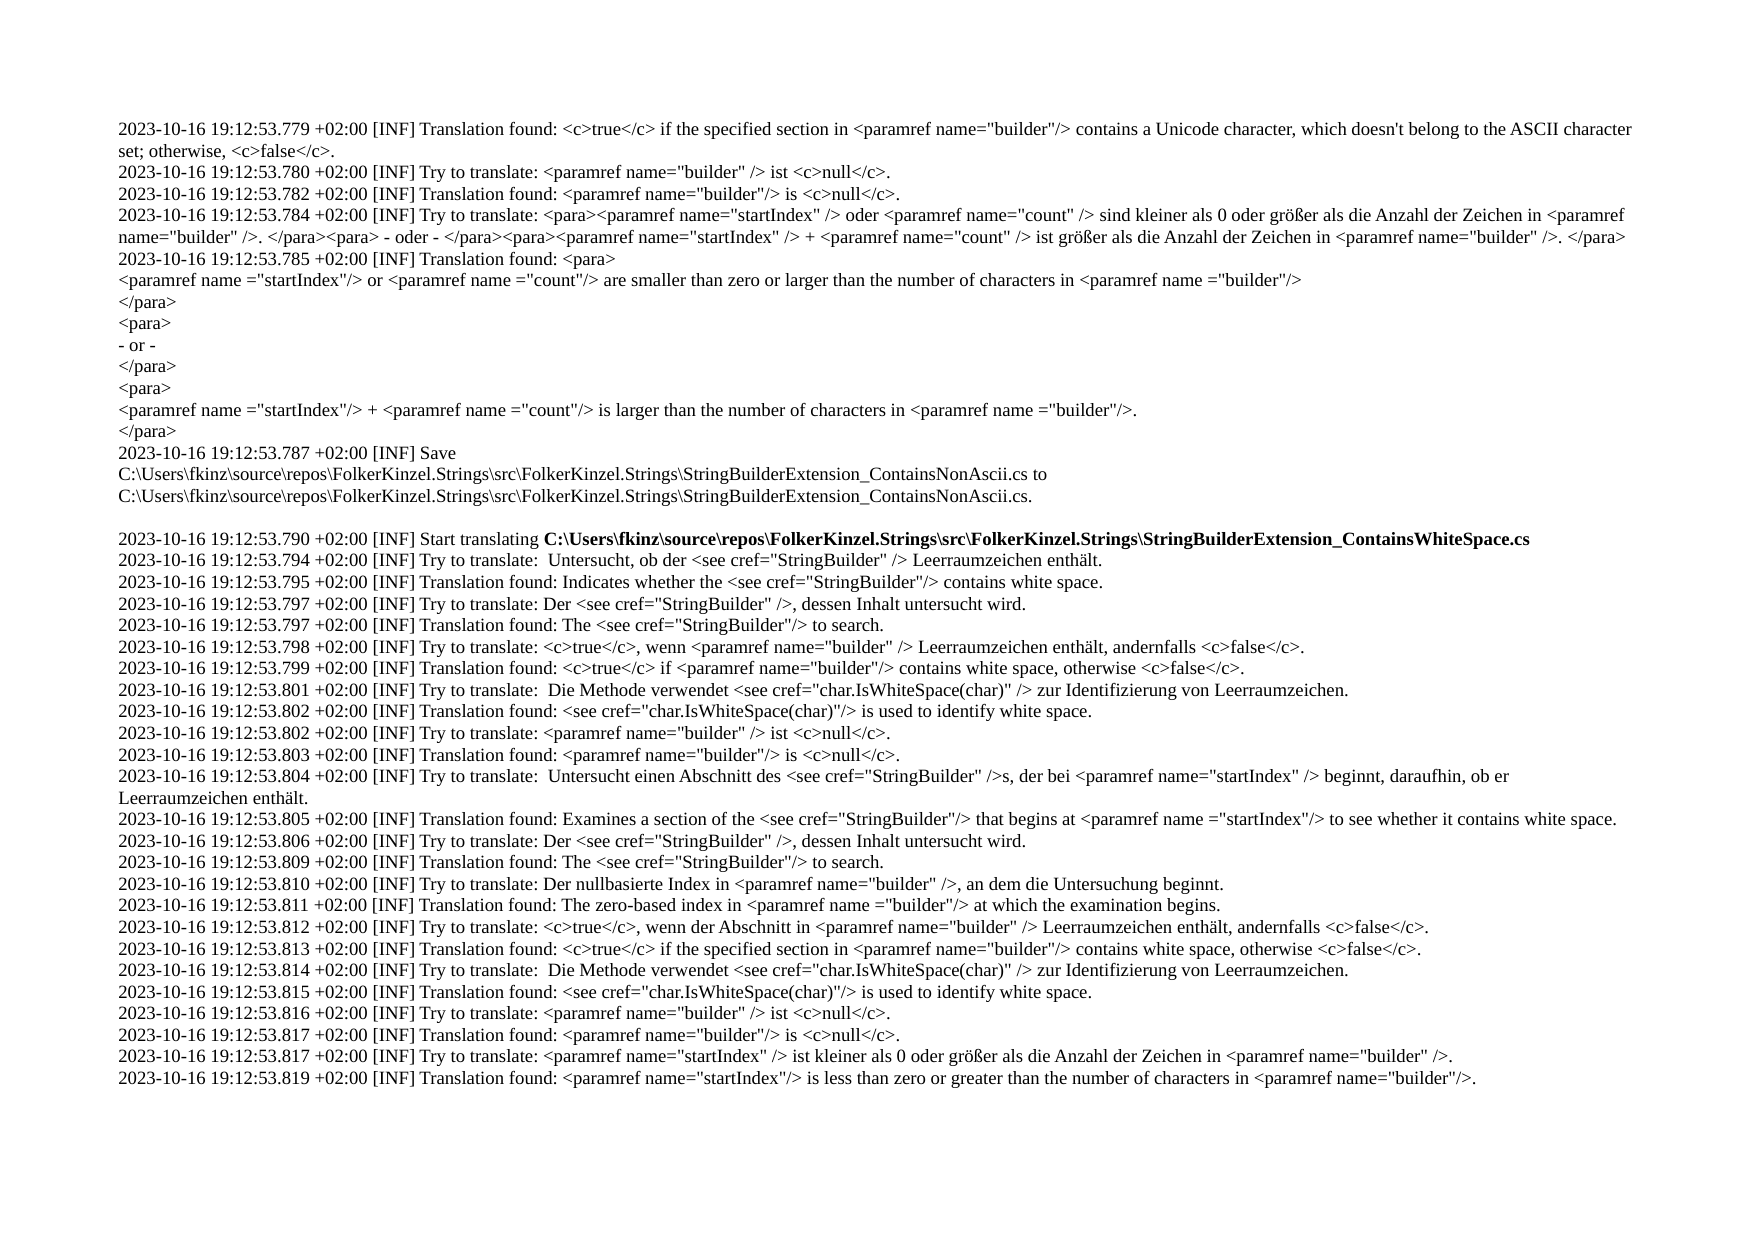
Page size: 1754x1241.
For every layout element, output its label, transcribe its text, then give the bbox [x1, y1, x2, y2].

text 2023-10-16 19:12:53.780 +02:00 [INF] Try to translate: <paramref name="builder" /> ist <c>null</c>. [118, 161, 1636, 183]
text 2023-10-16 19:12:53.817 +02:00 [INF] Translation found: <paramref name="builder"/> is <c>null</c>. [118, 1024, 1636, 1045]
text 2023-10-16 19:12:53.799 +02:00 [INF] Translation found: <c>true</c> if <paramref name="builder"/> contains white space, otherwise <c>false</c>. [118, 657, 1636, 679]
text 2023-10-16 19:12:53.802 +02:00 [INF] Translation found: <see cref="char.IsWhiteSpace(char)"/> is used to identify white space. [118, 700, 1636, 722]
text 2023-10-16 19:12:53.813 +02:00 [INF] Translation found: <c>true</c> if the specified section in <paramref name="builder"/> contains white space, otherwise <c>false</c>. [118, 937, 1636, 959]
text 2023-10-16 19:12:53.815 +02:00 [INF] Translation found: <see cref="char.IsWhiteSpace(char)"/> is used to identify white space. [118, 981, 1636, 1002]
text 2023-10-16 19:12:53.817 +02:00 [INF] Try to translate: <paramref name="startIndex" /> ist kleiner als 0 oder größer als die Anzahl der Zeichen in <paramref name="builder" />. [118, 1045, 1636, 1067]
text 2023-10-16 19:12:53.784 +02:00 [INF] Try to translate: <para><paramref name="startIndex" /> oder <paramref name="count" /> sind kleiner als 0 oder größer als die Anzahl der Zeichen in <paramref name="builder" />. </para><para> - oder - </para><para><paramref name="startIndex" /> + <paramref name="count" /> ist größer als die Anzahl der Zeichen in <paramref name="builder" />. </para> [118, 204, 1636, 247]
text 2023-10-16 19:12:53.801 +02:00 [INF] Try to translate: Die Methode verwendet <see cref="char.IsWhiteSpace(char)" /> zur Identifizierung von Leerraumzeichen. [118, 679, 1636, 700]
text 2023-10-16 19:12:53.795 +02:00 [INF] Translation found: Indicates whether the <see cref="StringBuilder"/> contains white space. [118, 571, 1636, 592]
text 2023-10-16 19:12:53.805 +02:00 [INF] Translation found: Examines a section of the <see cref="StringBuilder"/> that begins at <paramref name ="startIndex"/> to see whether it contains white space. [118, 808, 1636, 830]
text 2023-10-16 19:12:53.787 +02:00 [INF] Save C:\Users\fkinz\source\repos\FolkerKinzel.Strings\src\FolkerKinzel.Strings\StringBuilderExtension_ContainsNonAscii.cs to C:\Users\fkinz\source\repos\FolkerKinzel.Strings\src\FolkerKinzel.Strings\StringBuilderExtension_ContainsNonAscii.cs. [118, 442, 1636, 506]
text 2023-10-16 19:12:53.797 +02:00 [INF] Try to translate: Der <see cref="StringBuilder" />, dessen Inhalt untersucht wird. [118, 592, 1636, 614]
text 2023-10-16 19:12:53.790 +02:00 [INF] Start translating C:\Users\fkinz\source\repos\FolkerKinzel.Strings\src\FolkerKinzel.Strings\StringBuilderExtension_ContainsWhiteSpace.cs [118, 528, 1636, 549]
text 2023-10-16 19:12:53.812 +02:00 [INF] Try to translate: <c>true</c>, wenn der Abschnitt in <paramref name="builder" /> Leerraumzeichen enthält, andernfalls <c>false</c>. [118, 916, 1636, 937]
text 2023-10-16 19:12:53.816 +02:00 [INF] Try to translate: <paramref name="builder" /> ist <c>null</c>. [118, 1002, 1636, 1024]
text 2023-10-16 19:12:53.794 +02:00 [INF] Try to translate: Untersucht, ob der <see cref="StringBuilder" /> Leerraumzeichen enthält. [118, 549, 1636, 571]
text 2023-10-16 19:12:53.811 +02:00 [INF] Translation found: The zero-based index in <paramref name ="builder"/> at which the examination begins. [118, 894, 1636, 916]
text 2023-10-16 19:12:53.785 +02:00 [INF] Translation found: <para> <paramref name ="startIndex"/> or <paramref name ="count"/> are smaller than zero or larger than the number of characters in <paramref name ="builder"/> </para> <para> - or - </para> <para> <paramref name ="startIndex"/> + <paramref name ="count"/> is larger than the number of characters in <paramref name ="builder"/>. </para> [118, 247, 1636, 442]
text 2023-10-16 19:12:53.798 +02:00 [INF] Try to translate: <c>true</c>, wenn <paramref name="builder" /> Leerraumzeichen enthält, andernfalls <c>false</c>. [118, 636, 1636, 657]
text 2023-10-16 19:12:53.803 +02:00 [INF] Translation found: <paramref name="builder"/> is <c>null</c>. [118, 743, 1636, 765]
text 2023-10-16 19:12:53.819 +02:00 [INF] Translation found: <paramref name="startIndex"/> is less than zero or greater than the number of characters in <paramref name="builder"/>. [118, 1067, 1636, 1088]
text 2023-10-16 19:12:53.779 +02:00 [INF] Translation found: <c>true</c> if the specified section in <paramref name="builder"/> contains a Unicode character, which doesn't belong to the ASCII character set; otherwise, <c>false</c>. [118, 118, 1636, 161]
text 2023-10-16 19:12:53.804 +02:00 [INF] Try to translate: Untersucht einen Abschnitt des <see cref="StringBuilder" />s, der bei <paramref name="startIndex" /> beginnt, daraufhin, ob er Leerraumzeichen enthält. [118, 765, 1636, 808]
text 2023-10-16 19:12:53.802 +02:00 [INF] Try to translate: <paramref name="builder" /> ist <c>null</c>. [118, 722, 1636, 743]
text 2023-10-16 19:12:53.809 +02:00 [INF] Translation found: The <see cref="StringBuilder"/> to search. [118, 851, 1636, 873]
text 2023-10-16 19:12:53.782 +02:00 [INF] Translation found: <paramref name="builder"/> is <c>null</c>. [118, 183, 1636, 204]
text 2023-10-16 19:12:53.814 +02:00 [INF] Try to translate: Die Methode verwendet <see cref="char.IsWhiteSpace(char)" /> zur Identifizierung von Leerraumzeichen. [118, 959, 1636, 981]
text 2023-10-16 19:12:53.797 +02:00 [INF] Translation found: The <see cref="StringBuilder"/> to search. [118, 614, 1636, 636]
text 2023-10-16 19:12:53.810 +02:00 [INF] Try to translate: Der nullbasierte Index in <paramref name="builder" />, an dem die Untersuchung beginnt. [118, 873, 1636, 894]
text 2023-10-16 19:12:53.806 +02:00 [INF] Try to translate: Der <see cref="StringBuilder" />, dessen Inhalt untersucht wird. [118, 830, 1636, 851]
